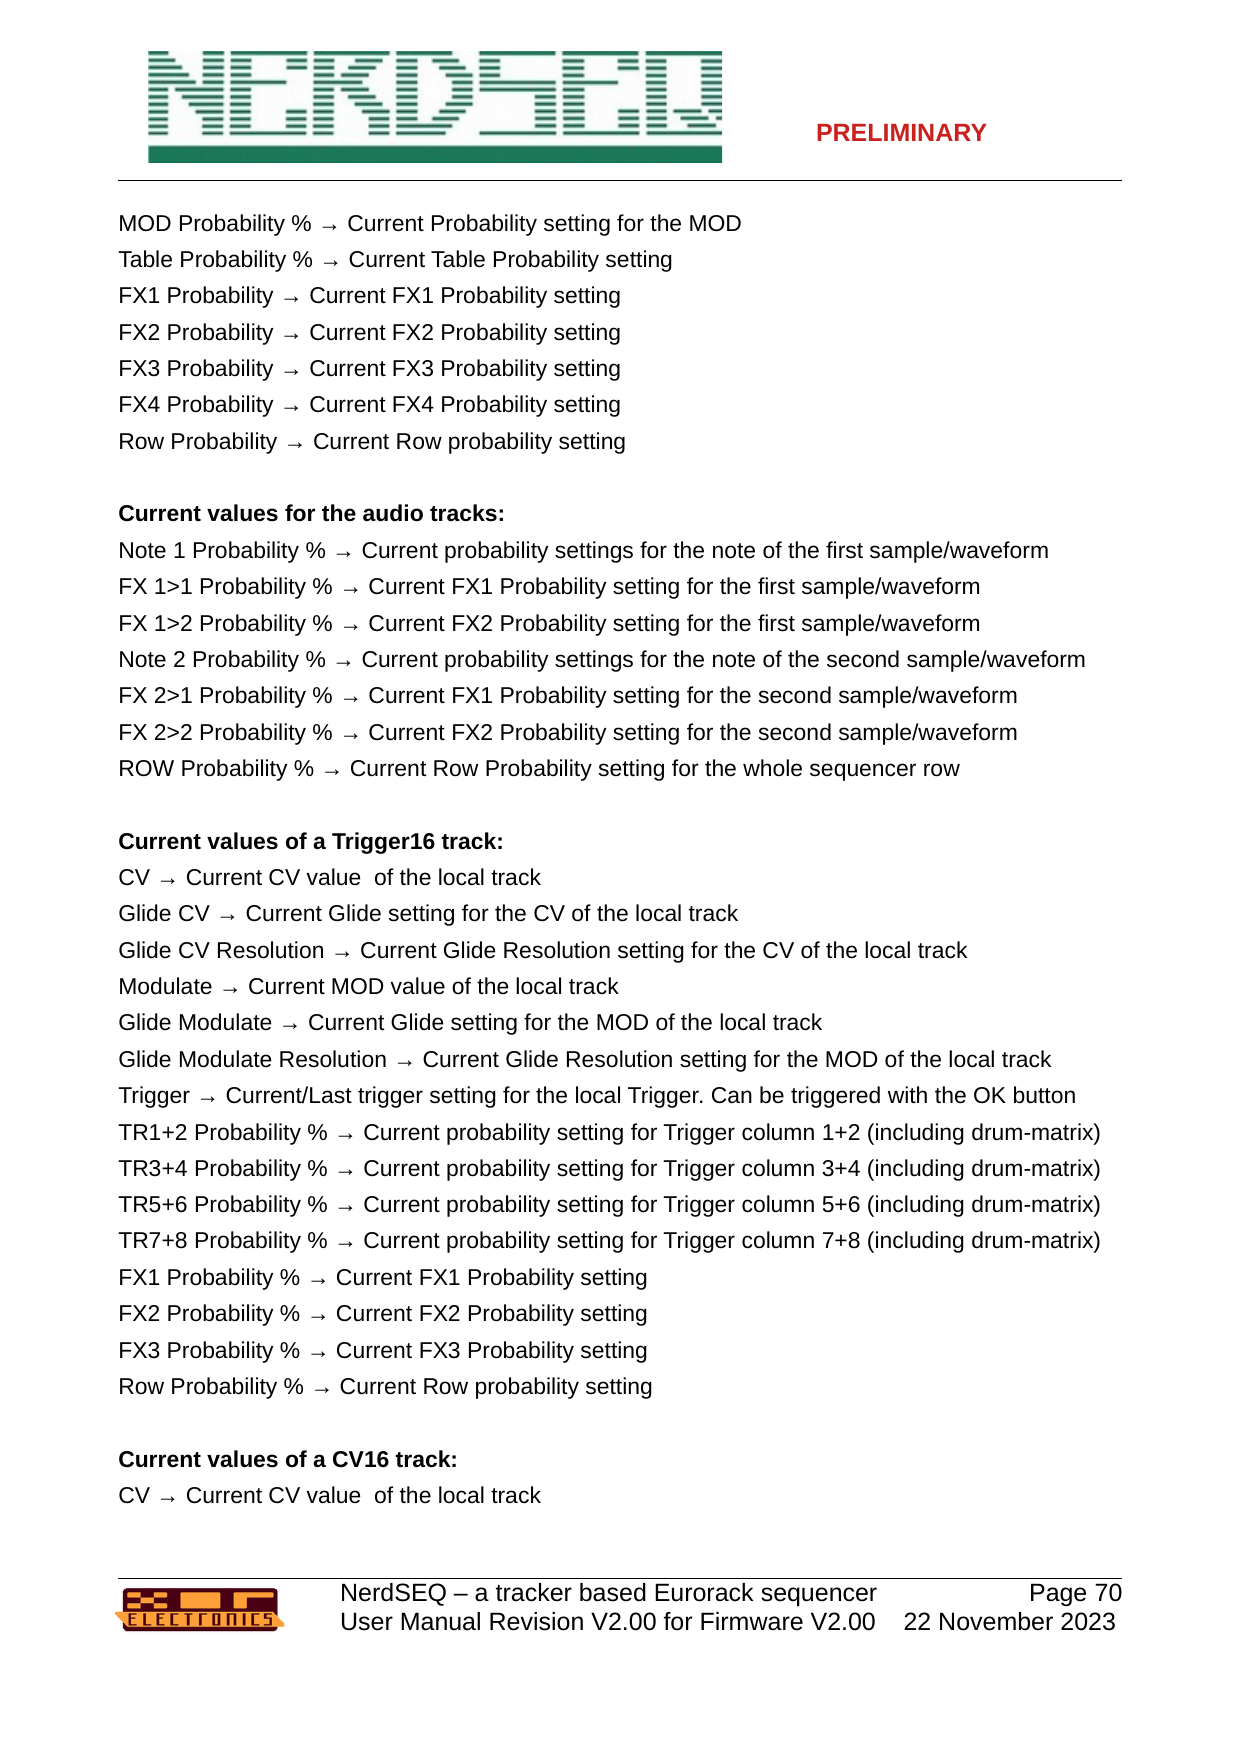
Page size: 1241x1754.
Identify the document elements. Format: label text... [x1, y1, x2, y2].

text Table Probability % → Current Table Probability setting [118, 246, 1122, 272]
text Note 2 Probability % → Current probability settings for the note of the second sample/waveform [118, 646, 1122, 672]
text CV → Current CV value of the local track [118, 1482, 1122, 1508]
text Current values of a Trigger16 track: [118, 828, 1122, 854]
text FX3 Probability % → Current FX3 Probability setting [118, 1337, 1122, 1363]
text FX 1>2 Probability % → Current FX2 Probability setting for the first sample/waveform [118, 609, 1122, 636]
text Current values of a CV16 track: [118, 1446, 1122, 1472]
picture [148, 51, 723, 163]
text Current values for the audio tracks: [118, 500, 1122, 527]
text Modulate → Current MOD value of the local track [118, 973, 1122, 999]
text Glide CV Resolution → Current Glide Resolution setting for the CV of the local track [118, 937, 1122, 963]
text Glide CV → Current Glide setting for the CV of the local track [118, 900, 1122, 927]
text Glide Modulate Resolution → Current Glide Resolution setting for the MOD of the local track [118, 1046, 1122, 1072]
text FX2 Probability % → Current FX2 Probability setting [118, 1300, 1122, 1327]
text CV → Current CV value of the local track [118, 864, 1122, 890]
text FX2 Probability → Current FX2 Probability setting [118, 319, 1122, 345]
text FX3 Probability → Current FX3 Probability setting [118, 355, 1122, 381]
text FX1 Probability % → Current FX1 Probability setting [118, 1264, 1122, 1290]
text TR1+2 Probability % → Current probability setting for Trigger column 1+2 (including drum-matrix) [118, 1118, 1122, 1145]
text Note 1 Probability % → Current probability settings for the note of the first sample/waveform [118, 537, 1122, 563]
text FX1 Probability → Current FX1 Probability setting [118, 282, 1122, 309]
text MOD Probability % → Current Probability setting for the MOD [118, 209, 1122, 236]
text FX 2>1 Probability % → Current FX1 Probability setting for the second sample/waveform [118, 682, 1122, 708]
text Trigger → Current/Last trigger setting for the local Trigger. Can be triggered with the OK button [118, 1082, 1122, 1108]
text FX4 Probability → Current FX4 Probability setting [118, 391, 1122, 418]
text FX 1>1 Probability % → Current FX1 Probability setting for the first sample/waveform [118, 573, 1122, 599]
text FX 2>2 Probability % → Current FX2 Probability setting for the second sample/waveform [118, 718, 1122, 745]
text Row Probability → Current Row probability setting [118, 428, 1122, 454]
text TR5+6 Probability % → Current probability setting for Trigger column 5+6 (including drum-matrix) [118, 1191, 1122, 1217]
picture [115, 1584, 285, 1634]
text TR3+4 Probability % → Current probability setting for Trigger column 3+4 (including drum-matrix) [118, 1155, 1122, 1181]
text Glide Modulate → Current Glide setting for the MOD of the local track [118, 1009, 1122, 1036]
text Row Probability % → Current Row probability setting [118, 1373, 1122, 1399]
text ROW Probability % → Current Row Probability setting for the whole sequencer row [118, 755, 1122, 781]
text TR7+8 Probability % → Current probability setting for Trigger column 7+8 (including drum-matrix) [118, 1227, 1122, 1254]
